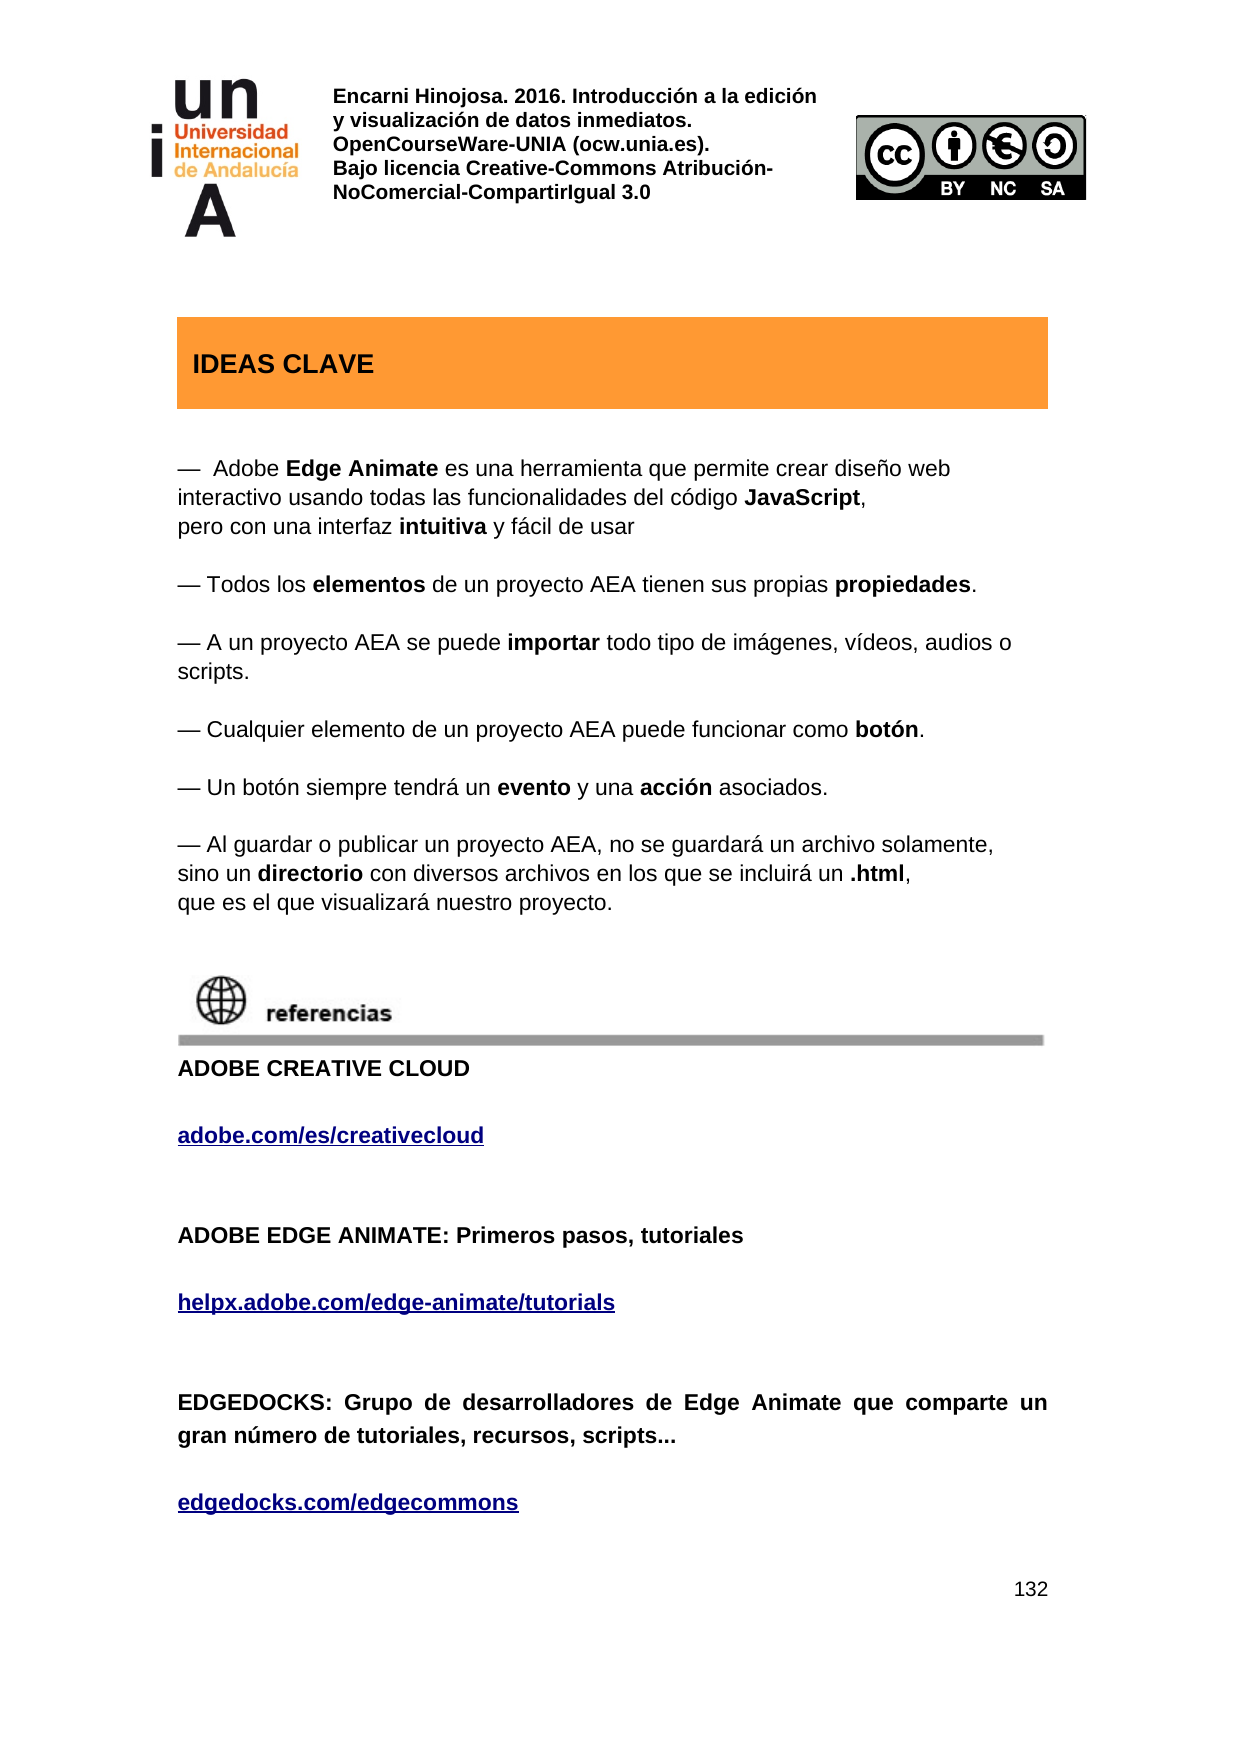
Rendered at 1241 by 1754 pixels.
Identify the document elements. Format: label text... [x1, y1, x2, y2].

picture [148, 75, 303, 240]
text ADOBE CREATIVE CLOUD [177, 952, 1048, 1083]
text EDGEDOCKS: Grupo de desarrolladores de Edge Animate que comparte un gran número de tutoriales, recursos, scripts... [177, 1383, 1048, 1450]
text — Al guardar o publicar un proyecto AEA, no se guardará un archivo solamente, sino un directorio con diversos archivos en los que se incluirá un .html, que es el que visualizará nuestro proyecto. [177, 831, 1048, 916]
text — Un botón siempre tendrá un evento y una acción asociados. [177, 773, 1048, 800]
picture [178, 975, 1046, 1049]
text ADOBE EDGE ANIMATE: Primeros pasos, tutoriales [177, 1217, 1048, 1250]
text edgedocks.com/edgecommons [177, 1483, 1048, 1517]
text adobe.com/es/creativecloud [177, 1117, 1048, 1150]
text — A un proyecto AEA se puede importar todo tipo de imágenes, vídeos, audios o scripts. [177, 600, 1048, 684]
text — Cualquier elemento de un proyecto AEA puede funcionar como botón. [177, 716, 1048, 742]
text helpx.adobe.com/edge-animate/tutorials [177, 1283, 1048, 1317]
text — Todos los elementos de un proyecto AEA tienen sus propias propiedades. [177, 571, 1048, 597]
text IDEAS CLAVE [177, 317, 1048, 379]
text — Adobe Edge Animate es una herramienta que permite crear diseño web interactivo usando todas las funcionalidades del código JavaScript, pero con una interfaz intuitiva y fácil de usar [177, 455, 1048, 539]
